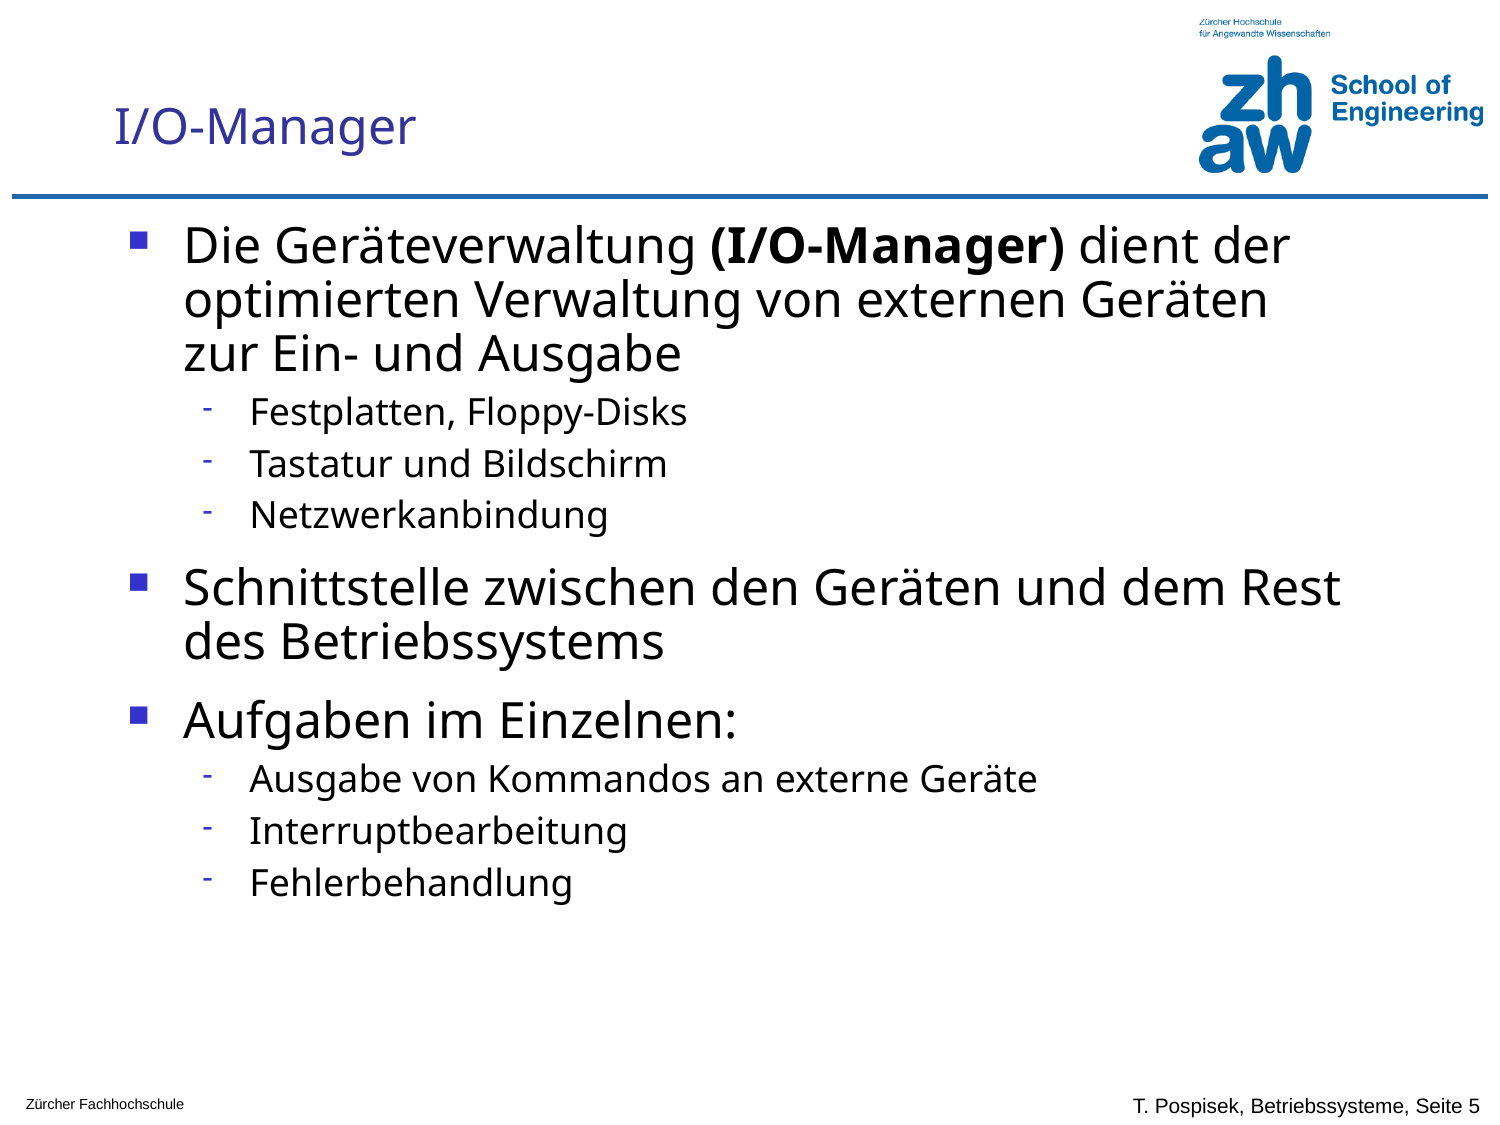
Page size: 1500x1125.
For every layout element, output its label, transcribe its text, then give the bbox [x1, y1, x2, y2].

picture [1199, 19, 1483, 173]
list Die Geräteverwaltung (I/O-Manager) dient der optimierten Verwaltung von externen Geräten zur Ein- und Ausgabe Festplatten, Floppy-Disks Tastatur und Bildschirm Netzwerkanbindung Schnittstelle zwischen den Geräten und dem Rest des Betriebssystems Aufgaben im Einzelnen: Ausgabe von Kommandos an externe Geräte Interruptbearbeitung Fehlerbehandlung [112, 212, 1363, 950]
title I/O-Manager [99, 50, 1379, 163]
